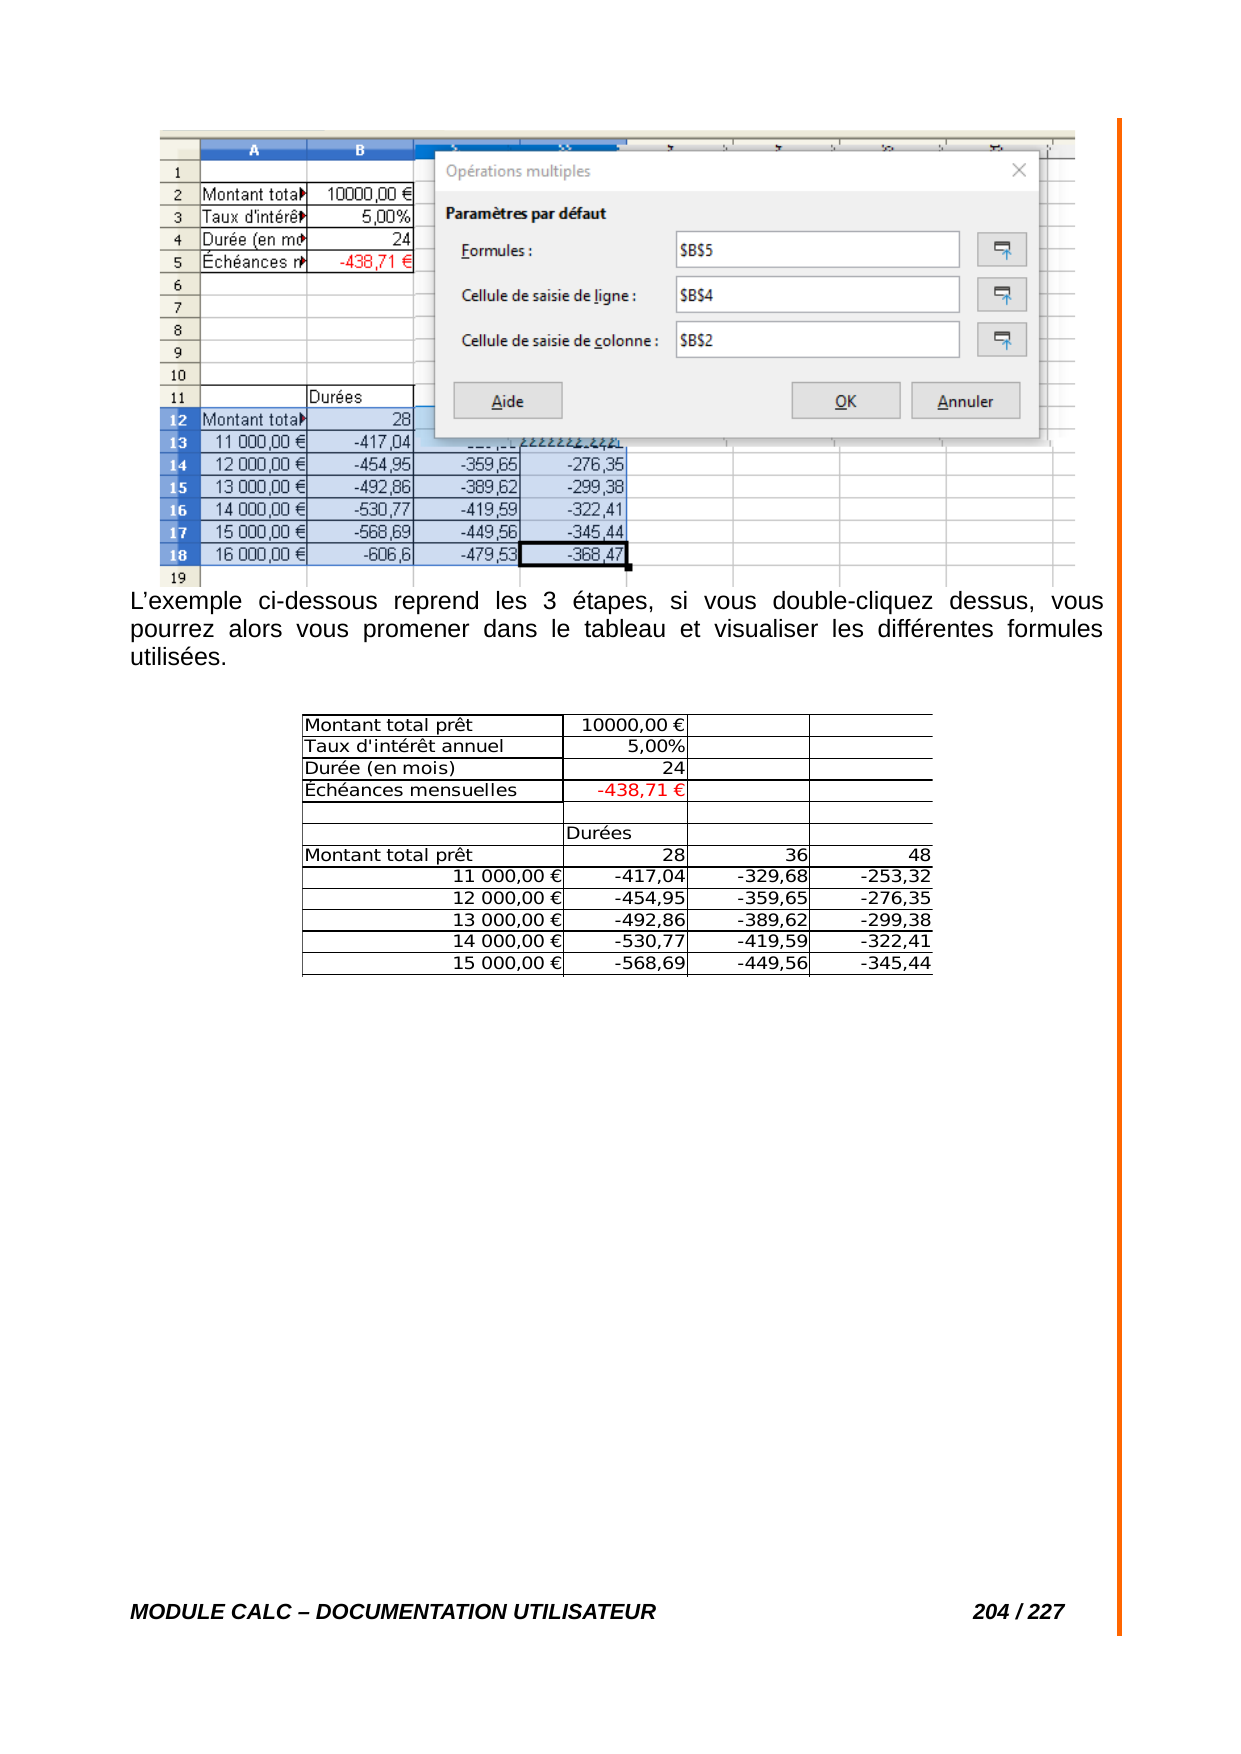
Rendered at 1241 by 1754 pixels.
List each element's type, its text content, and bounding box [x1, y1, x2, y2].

text L’exemple ci-dessous reprend les 3 étapes, si vous double-cliquez dessus, vous pourrez alors vous promener dans le tableau et visualiser les différentes formules utilisées. [130, 130, 1105, 671]
